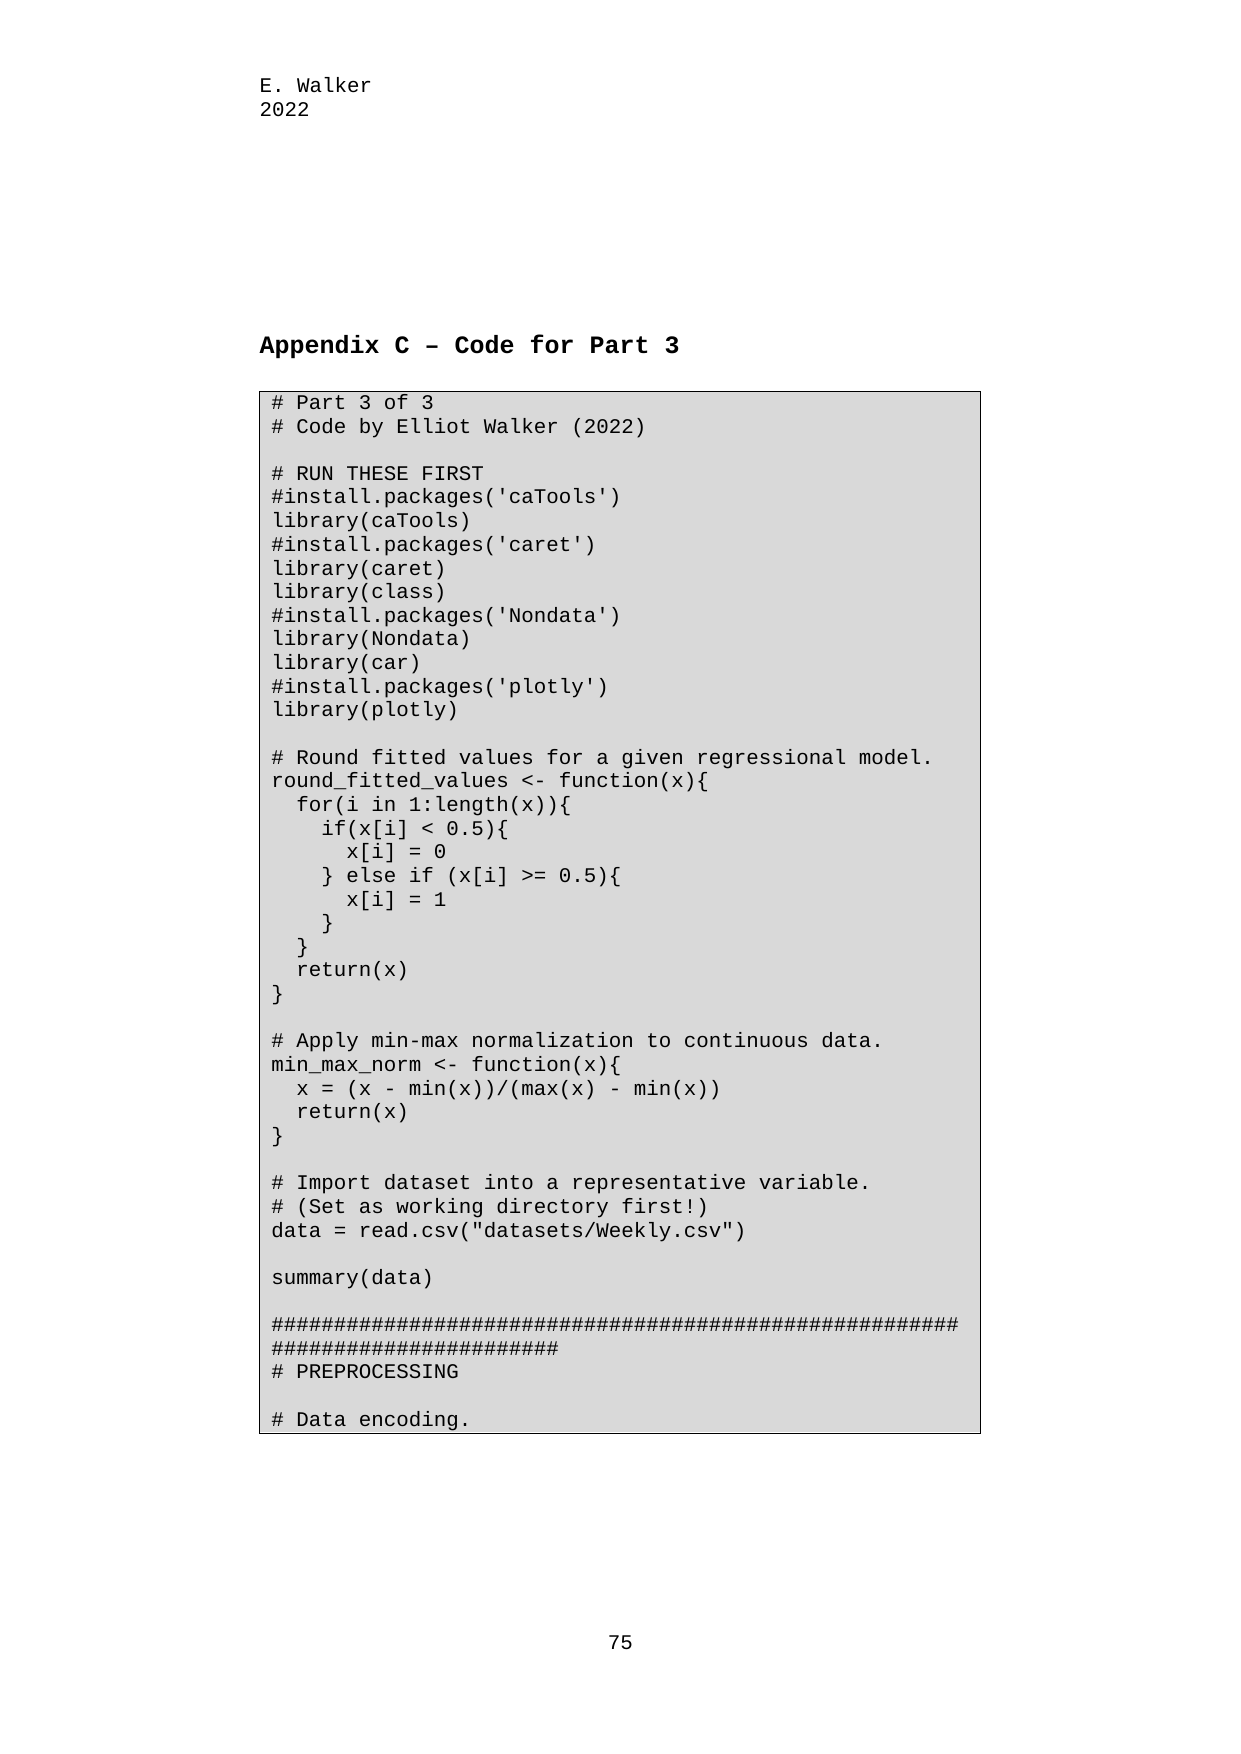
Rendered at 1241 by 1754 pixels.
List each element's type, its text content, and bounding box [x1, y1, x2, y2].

table_header # Part 3 of 3 # Code by Elliot Walker (2022) # RUN THESE FIRST #install.packages('caTools') library(caTools) #install.packages('caret') library(caret) library(class) #install.packages('Nondata') library(Nondata) library(car) #install.packages('plotly') library(plotly) # Round fitted values for a given regressional model. round_fitted_values <- function(x){ for(i in 1:length(x)){ if(x[i] < 0.5){ x[i] = 0 } else if (x[i] >= 0.5){ x[i] = 1 } } return(x) } # Apply min-max normalization to continuous data. min_max_norm <- function(x){ x = (x - min(x))/(max(x) - min(x)) return(x) } # Import dataset into a representative variable. # (Set as working directory first!) data = read.csv("datasets/Weekly.csv") summary(data) ############################################################################## # PREPROCESSING # Data encoding. [260, 392, 980, 1432]
subtitle Appendix C – Code for Part 3 [259, 333, 981, 361]
